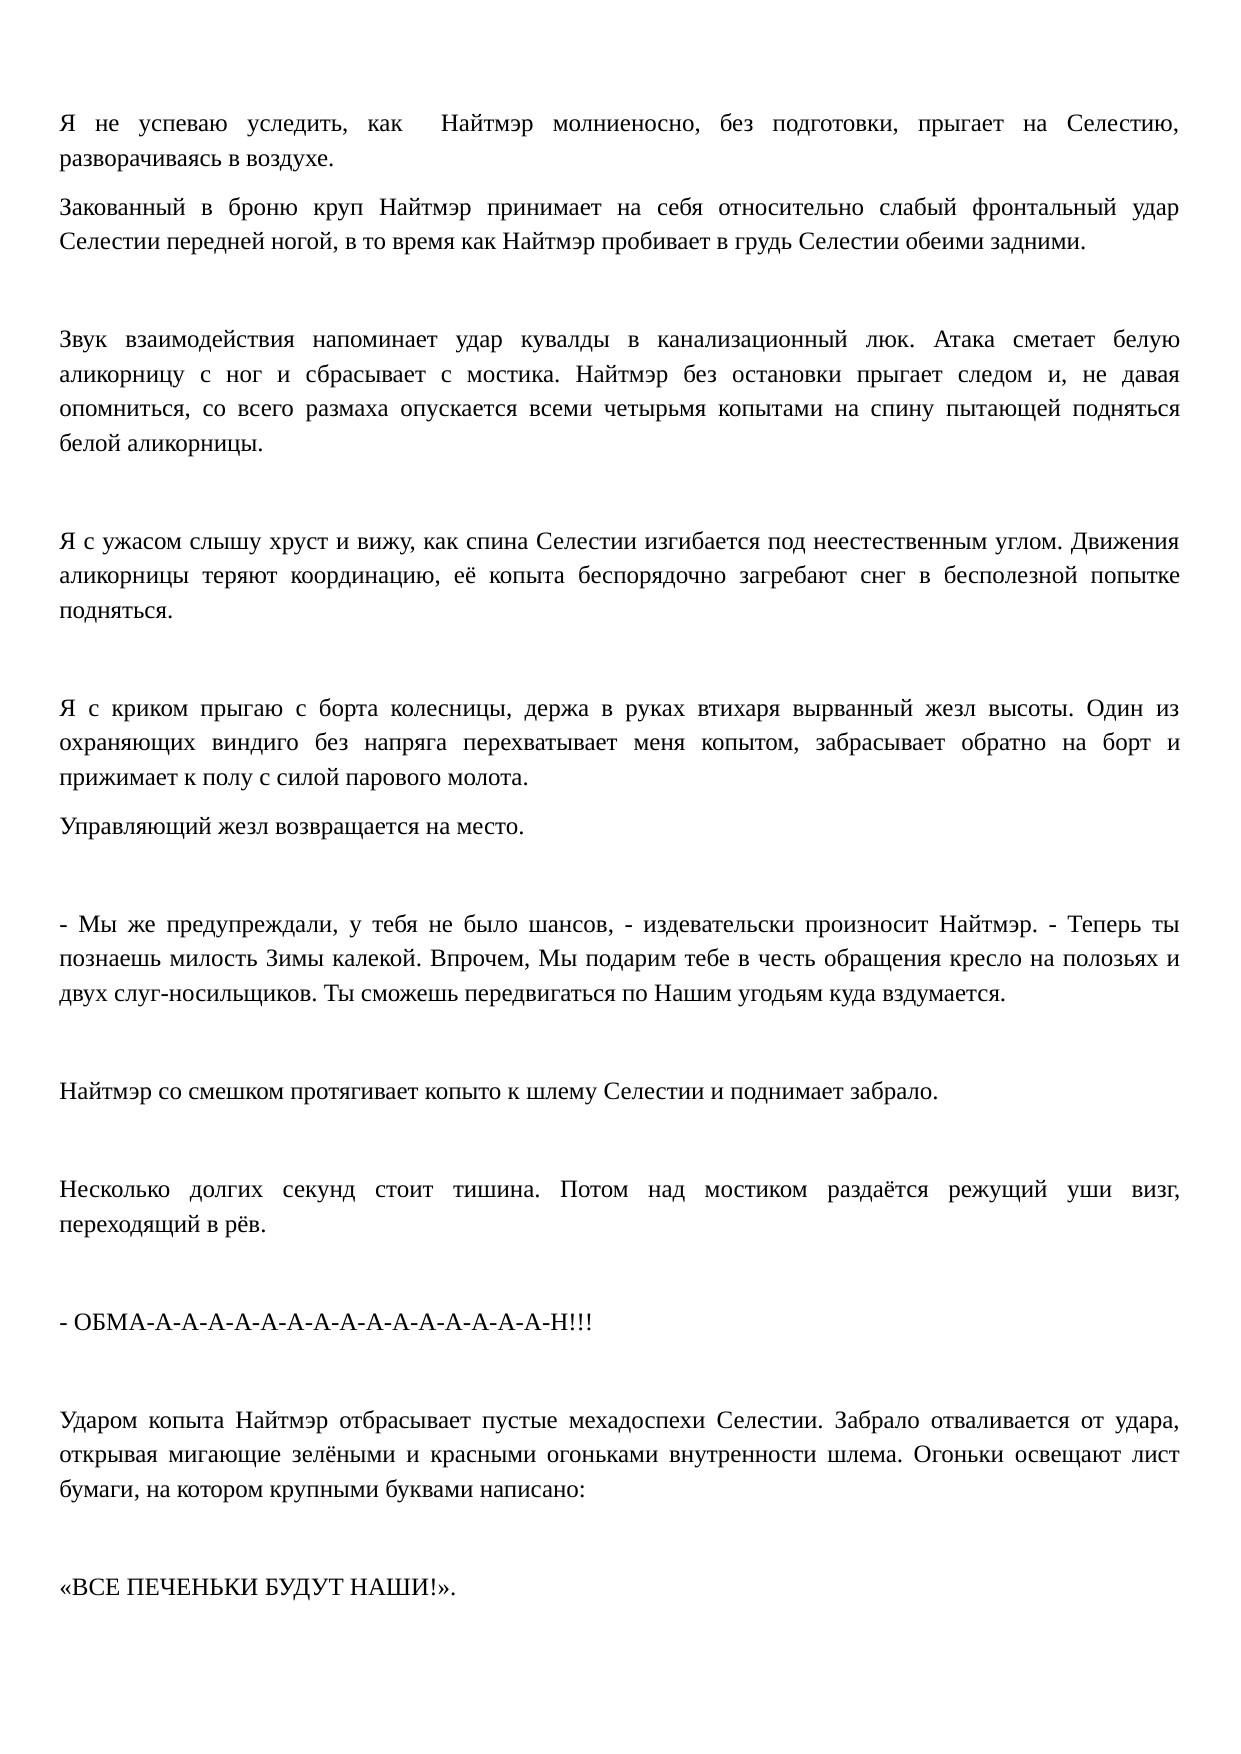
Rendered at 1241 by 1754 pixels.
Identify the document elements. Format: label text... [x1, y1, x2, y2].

text Я с ужасом слышу хруст и вижу, как спина Селестии изгибается под неестественным углом. Движения аликорницы теряют координацию, её копыта беспорядочно загребают снег в бесполезной попытке подняться. [59, 526, 1181, 623]
text Я не успеваю уследить, как Найтмэр молниеносно, без подготовки, прыгает на Селестию, разворачиваясь в воздухе. [59, 108, 1181, 171]
text Ударом копыта Найтмэр отбрасывает пустые мехадоспехи Селестии. Забрало отваливается от удара, открывая мигающие зелёными и красными огоньками внутренности шлема. Огоньки освещают лист бумаги, на котором крупными буквами написано: [59, 1405, 1181, 1503]
text Управляющий жезл возвращается на место. [59, 811, 1181, 840]
text Закованный в броню круп Найтмэр принимает на себя относительно слабый фронтальный удар Селестии передней ногой, в то время как Найтмэр пробивает в грудь Селестии обеими задними. [59, 192, 1181, 255]
text Несколько долгих секунд стоит тишина. Потом над мостиком раздаётся режущий уши визг, переходящий в рёв. [59, 1174, 1181, 1237]
text Найтмэр со смешком протягивает копыто к шлему Селестии и поднимает забрало. [59, 1076, 1181, 1105]
text Я с криком прыгаю с борта колесницы, держа в руках втихаря вырванный жезл высоты. Один из охраняющих виндиго без напряга перехватывает меня копытом, забрасывает обратно на борт и прижимает к полу с силой парового молота. [59, 693, 1181, 791]
text - Мы же предупреждали, у тебя не было шансов, - издевательски произносит Найтмэр. - Теперь ты познаешь милость Зимы калекой. Впрочем, Мы подарим тебе в честь обращения кресло на полозьях и двух слуг-носильщиков. Ты сможешь передвигаться по Нашим угодьям куда вздумается. [59, 909, 1181, 1007]
text - ОБМА-А-А-А-А-А-А-А-А-А-А-А-А-А-А-А-Н!!! [59, 1307, 1181, 1336]
text Звук взаимодействия напоминает удар кувалды в канализационный люк. Атака сметает белую аликорницу с ног и сбрасывает с мостика. Найтмэр без остановки прыгает следом и, не давая опомниться, со всего размаха опускается всеми четырьмя копытами на спину пытающей подняться белой аликорницы. [59, 324, 1181, 456]
text «ВСЕ ПЕЧЕНЬКИ БУДУТ НАШИ!». [59, 1572, 1181, 1601]
